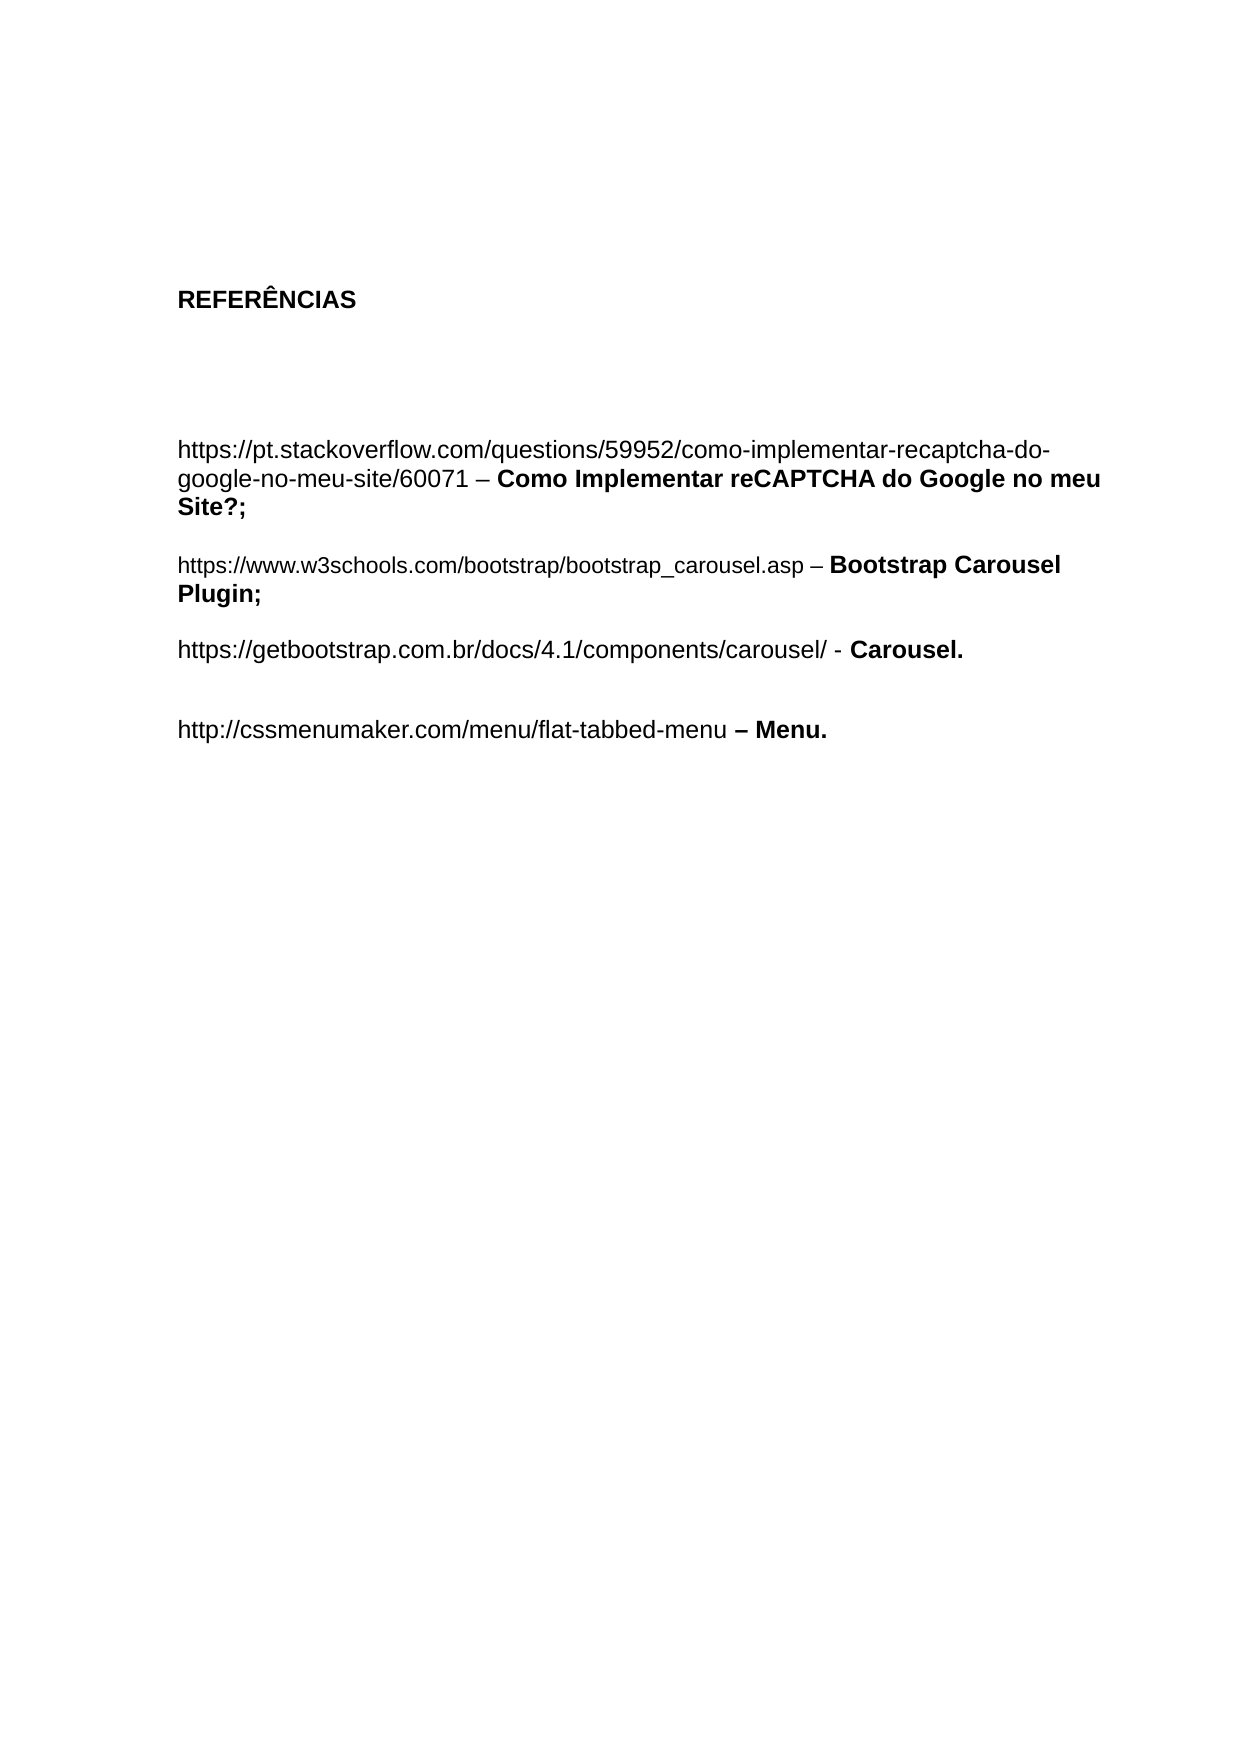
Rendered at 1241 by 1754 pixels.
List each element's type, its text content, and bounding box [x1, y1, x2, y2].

list https://pt.stackoverflow.com/questions/59952/como-implementar-recaptcha-do-google-no-meu-site/60071 – Como Implementar reCAPTCHA do Google no meu Site?; [177, 435, 1122, 521]
text http://cssmenumaker.com/menu/flat-tabbed-menu – Menu. [177, 715, 1122, 744]
text https://getbootstrap.com.br/docs/4.1/components/carousel/ - Carousel. [177, 635, 1122, 664]
text https://www.w3schools.com/bootstrap/bootstrap_carousel.asp – Bootstrap Carousel Plugin; [177, 550, 1122, 607]
text REFERÊNCIAS [177, 285, 1122, 314]
